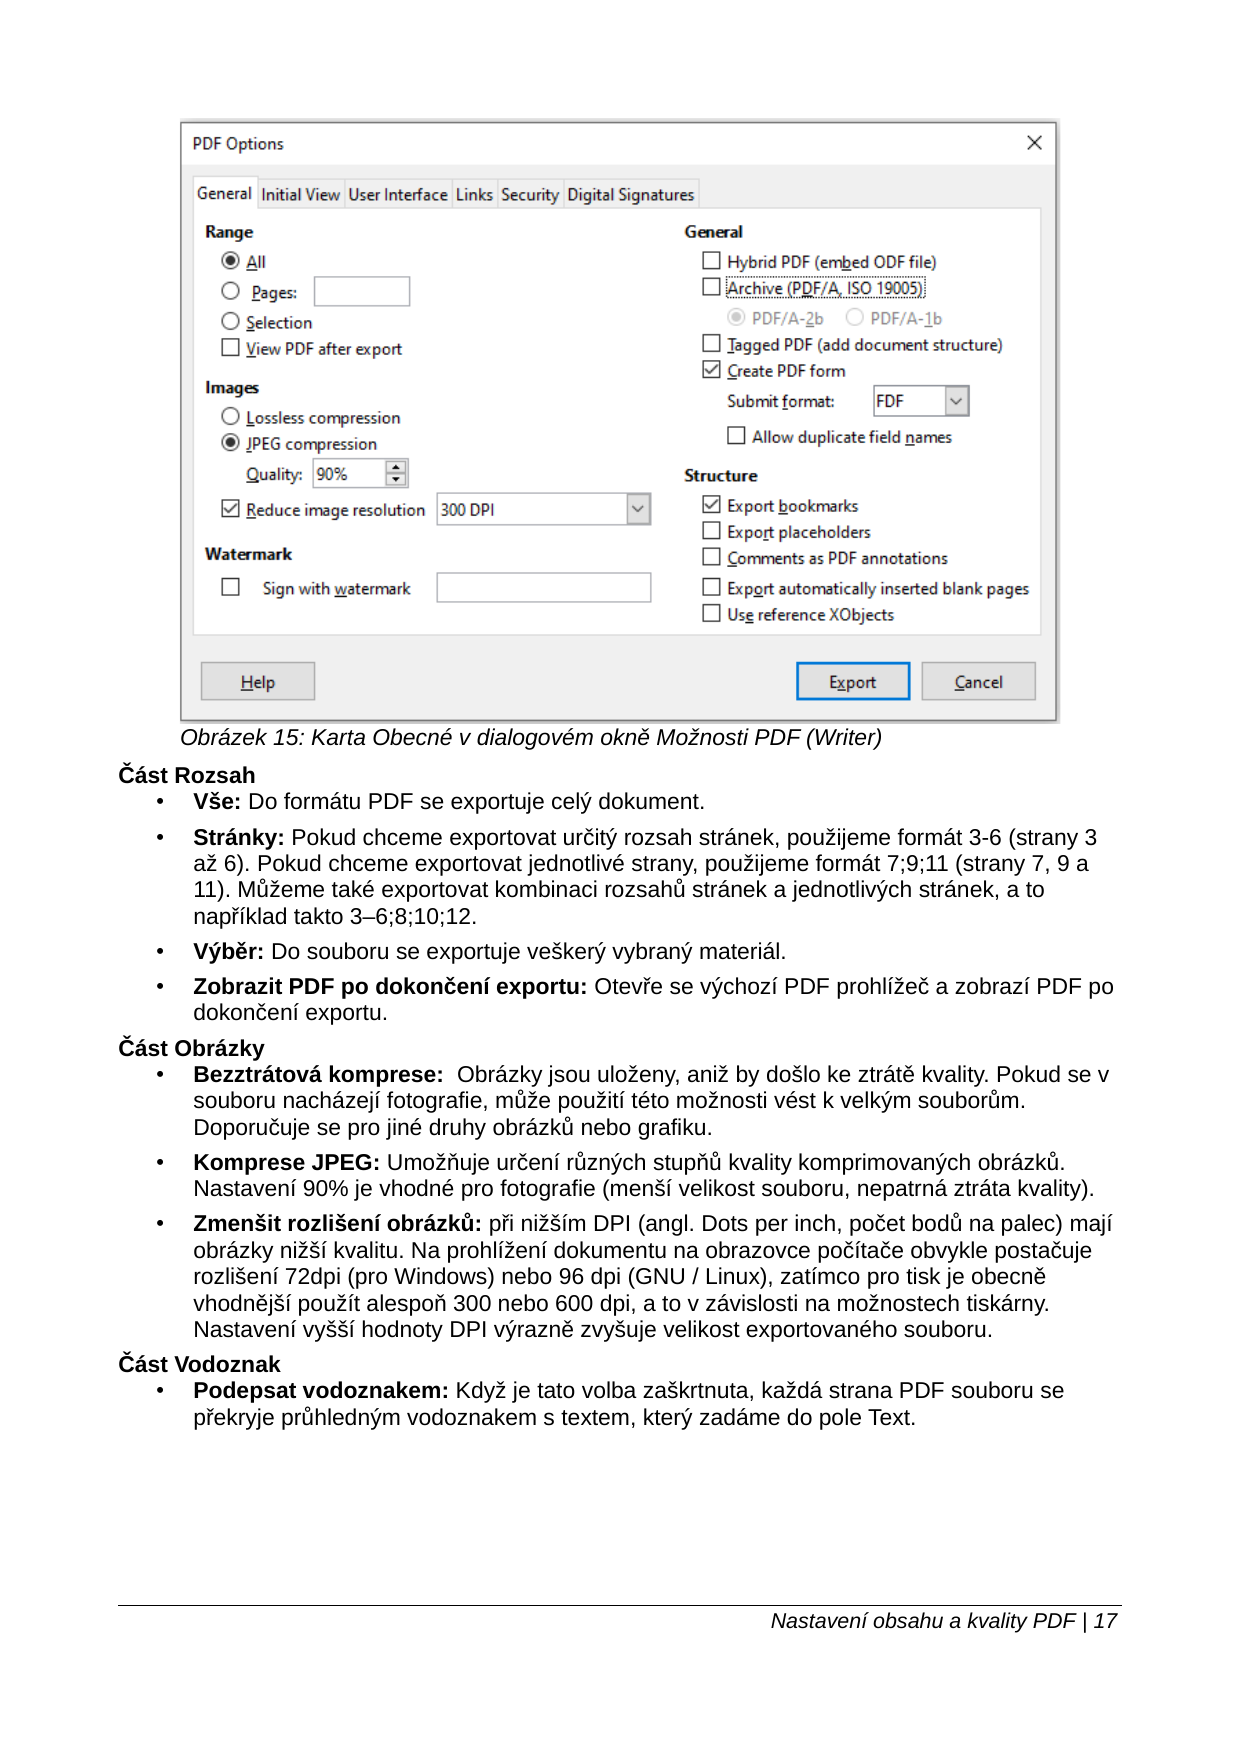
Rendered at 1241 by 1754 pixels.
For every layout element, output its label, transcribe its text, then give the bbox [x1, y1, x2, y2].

text Část Obrázky [118, 1034, 1122, 1061]
list Vše: Do formátu PDF se exportuje celý dokument. [156, 788, 1122, 815]
list Zobrazit PDF po dokončení exportu: Otevře se výchozí PDF prohlížeč a zobrazí PDF po dokončení exportu. [156, 973, 1122, 1026]
list Bezztrátová komprese: Obrázky jsou uloženy, aniž by došlo ke ztrátě kvality. Pokud se v souboru nacházejí fotografie, může použití této možnosti vést k velkým souborům. Doporučuje se pro jiné druhy obrázků nebo grafiku. [156, 1061, 1122, 1140]
text Část Rozsah [118, 762, 1122, 788]
list Výběr: Do souboru se exportuje veškerý vybraný materiál. [156, 938, 1122, 964]
picture [179, 118, 1061, 724]
list Stránky: Pokud chceme exportovat určitý rozsah stránek, použijeme formát 3-6 (strany 3 až 6). Pokud chceme exportovat jednotlivé strany, použijeme formát 7;9;11 (strany 7, 9 a 11). Můžeme také exportovat kombinaci rozsahů stránek a jednotlivých stránek, a to například takto 3–6;8;10;12. [156, 823, 1122, 929]
list Komprese JPEG: Umožňuje určení různých stupňů kvality komprimovaných obrázků. Nastavení 90% je vhodné pro fotografie (menší velikost souboru, nepatrná ztráta kvality). [156, 1149, 1122, 1202]
text Část Vodoznak [118, 1351, 1122, 1377]
list Podepsat vodoznakem: Když je tato volba zaškrtnuta, každá strana PDF souboru se překryje průhledným vodoznakem s textem, který zadáme do pole Text. [156, 1377, 1122, 1430]
list Zmenšit rozlišení obrázků: při nižším DPI (angl. Dots per inch, počet bodů na palec) mají obrázky nižší kvalitu. Na prohlížení dokumentu na obrazovce počítače obvykle postačuje rozlišení 72dpi (pro Windows) nebo 96 dpi (GNU / Linux), zatímco pro tisk je obecně vhodnější použít alespoň 300 nebo 600 dpi, a to v závislosti na možnostech tiskárny. Nastavení vyšší hodnoty DPI výrazně zvyšuje velikost exportovaného souboru. [156, 1210, 1122, 1342]
text Obrázek 15: Karta Obecné v dialogovém okně Možnosti PDF (Writer) [180, 724, 1061, 750]
